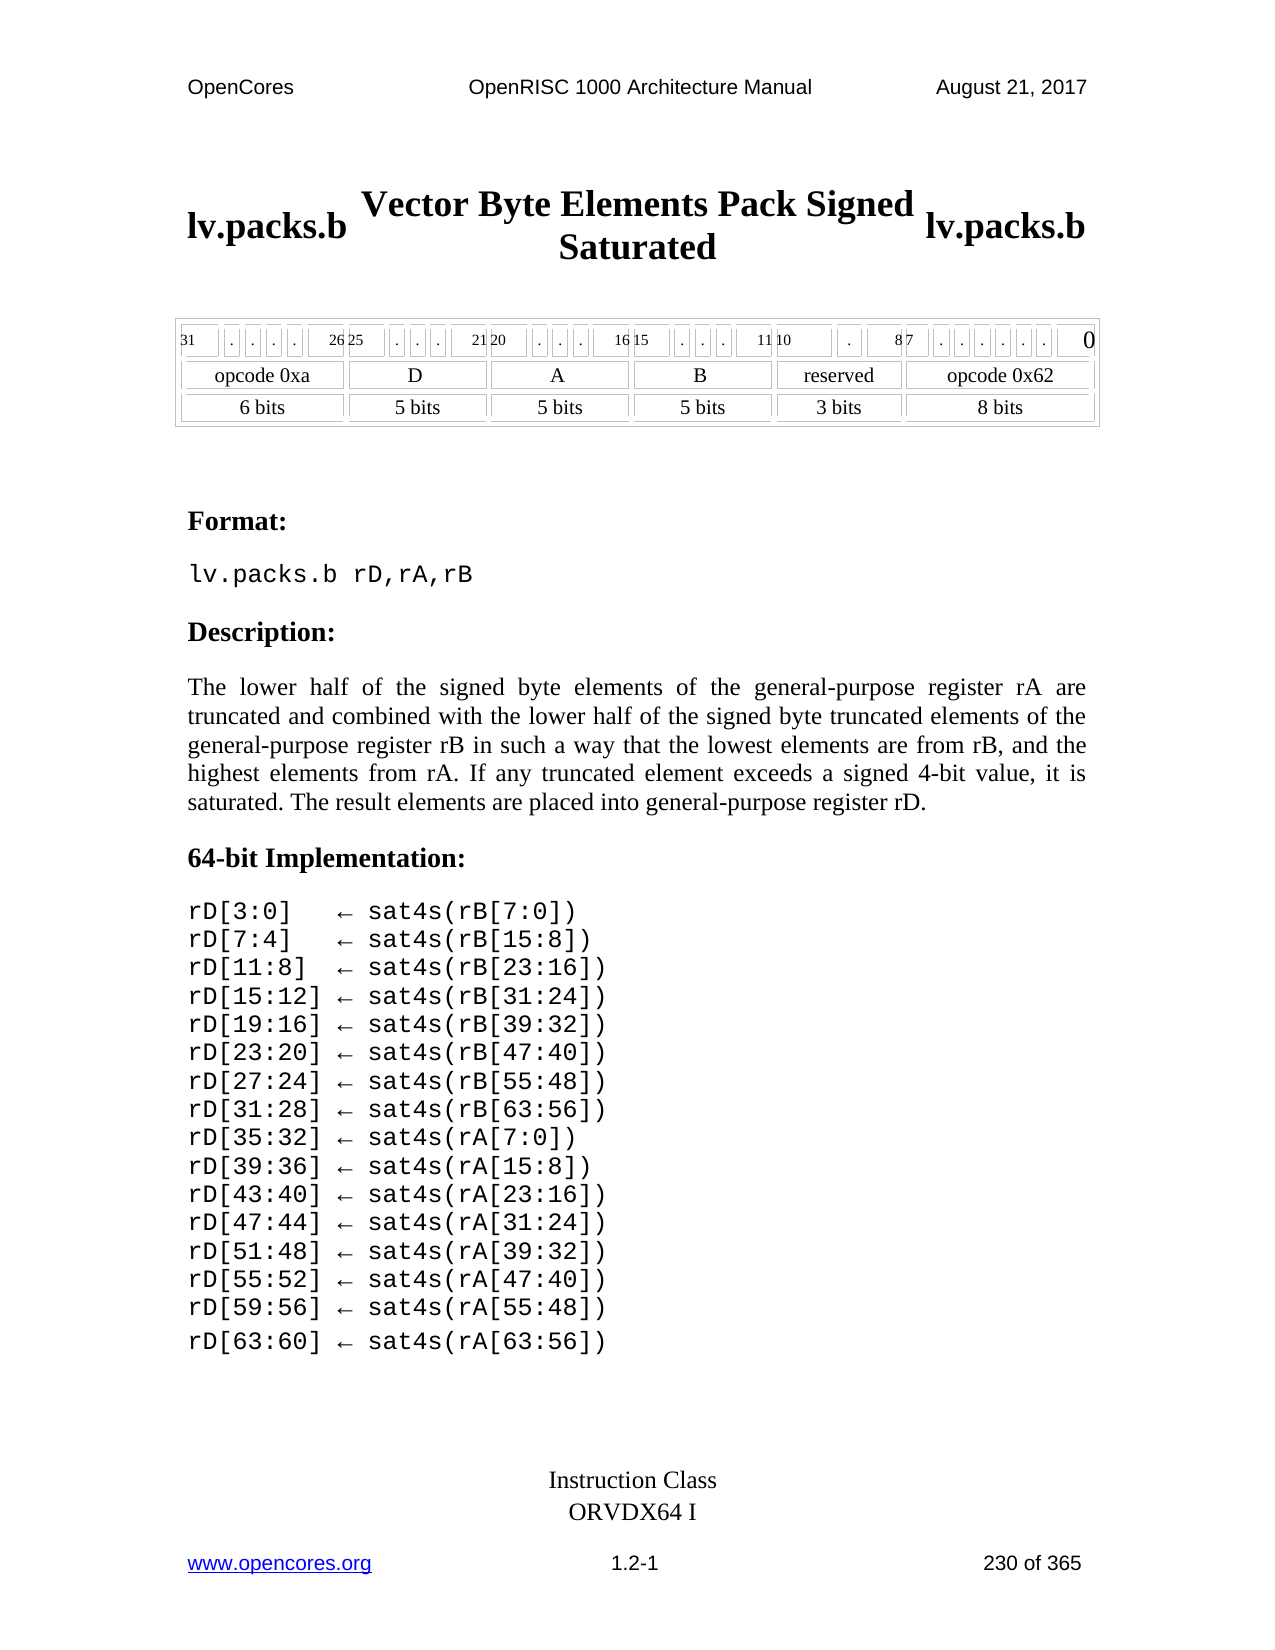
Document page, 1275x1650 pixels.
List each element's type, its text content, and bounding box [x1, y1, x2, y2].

text 64-bit Implementation: [187, 841, 1087, 873]
text The lower half of the signed byte elements of the general-purpose register rA are truncated and combined with the lower half of the signed byte truncated elements of the general-purpose register rB in such a way that the lowest elements are from rB, and the highest elements from rA. If any truncated element exceeds a signed 4-bit value, it is saturated. The result elements are placed into general-purpose register rD. [187, 672, 1087, 816]
text Format: [187, 504, 1087, 536]
text lv.packs.b rD,rA,rB [187, 561, 1087, 590]
text Description: [187, 615, 1087, 647]
text rD[3:0] ← sat4s(rB[7:0]) rD[7:4] ← sat4s(rB[15:8]) rD[11:8] ← sat4s(rB[23:16]) rD[15:12] ← sat4s(rB[31:24]) rD[19:16] ← sat4s(rB[39:32]) rD[23:20] ← sat4s(rB[47:40]) rD[27:24] ← sat4s(rB[55:48]) rD[31:28] ← sat4s(rB[63:56]) rD[35:32] ← sat4s(rA[7:0]) rD[39:36] ← sat4s(rA[15:8]) rD[43:40] ← sat4s(rA[23:16]) rD[47:44] ← sat4s(rA[31:24]) rD[51:48] ← sat4s(rA[39:32]) rD[55:52] ← sat4s(rA[47:40]) rD[59:56] ← sat4s(rA[55:48]) rD[63:60] ← sat4s(rA[63:56]) [187, 898, 1087, 1357]
